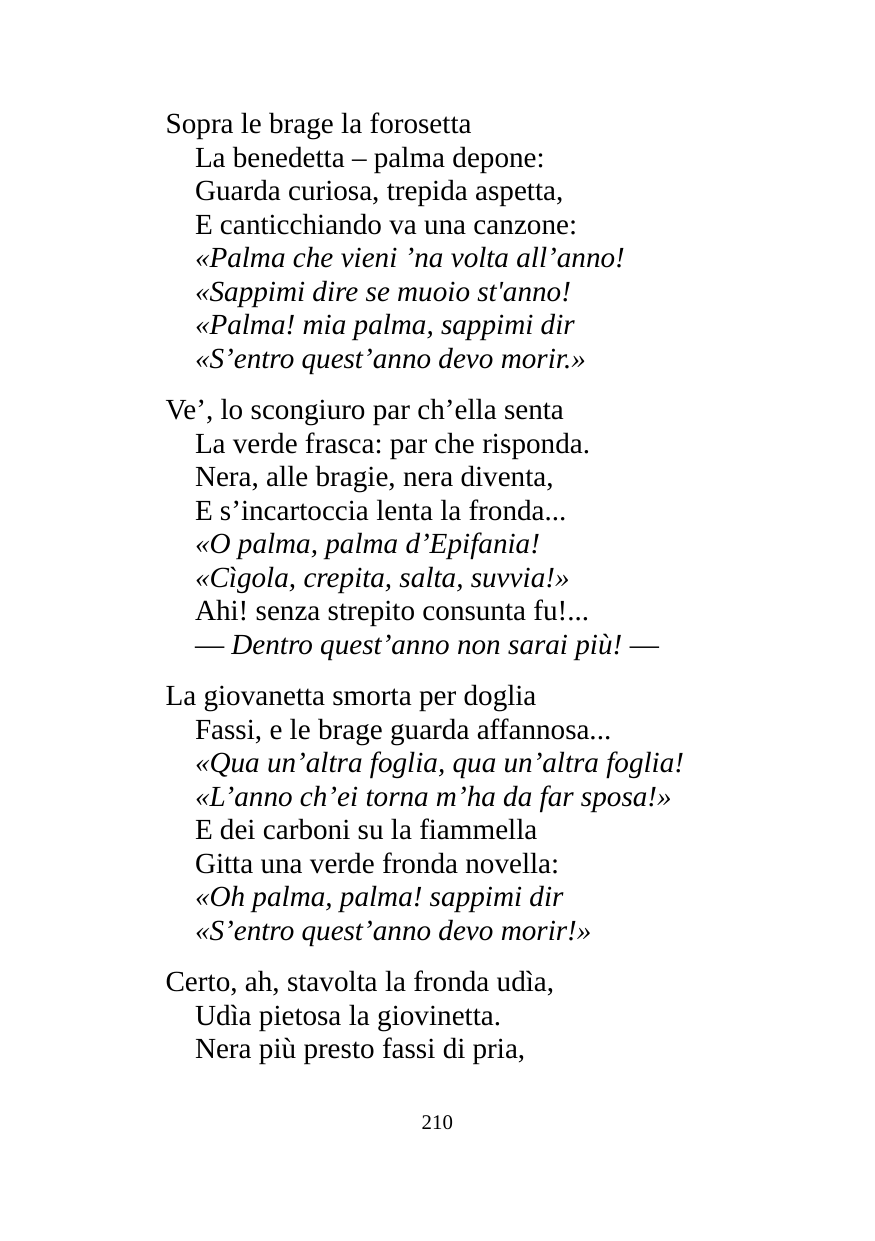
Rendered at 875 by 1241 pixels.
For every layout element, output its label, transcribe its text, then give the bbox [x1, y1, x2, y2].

text Certo, ah, stavolta la fronda udìa, Udìa pietosa la giovinetta. Nera più presto fassi di pria, [165, 964, 768, 1065]
text Ve’, lo scongiuro par ch’ella senta La verde frasca: par che risponda. Nera, alle bragie, nera diventa, E s’incartoccia lenta la fronda... «O palma, palma d’Epifania! «Cìgola, crepita, salta, suvvia!» Ahi! senza strepito consunta fu!... — Dentro quest’anno non sarai più! — [165, 392, 768, 661]
text Sopra le brage la forosetta La benedetta – palma depone: Guarda curiosa, trepida aspetta, E canticchiando va una canzone: «Palma che vieni ’na volta all’anno! «Sappimi dire se muoio st'anno! «Palma! mia palma, sappimi dir «S’entro quest’anno devo morir.» [165, 106, 768, 374]
text La giovanetta smorta per doglia Fassi, e le brage guarda affannosa... «Qua un’altra foglia, qua un’altra foglia! «L’anno ch’ei torna m’ha da far sposa!» E dei carboni su la fiammella Gitta una verde fronda novella: «Oh palma, palma! sappimi dir «S’entro quest’anno devo morir!» [165, 678, 768, 947]
